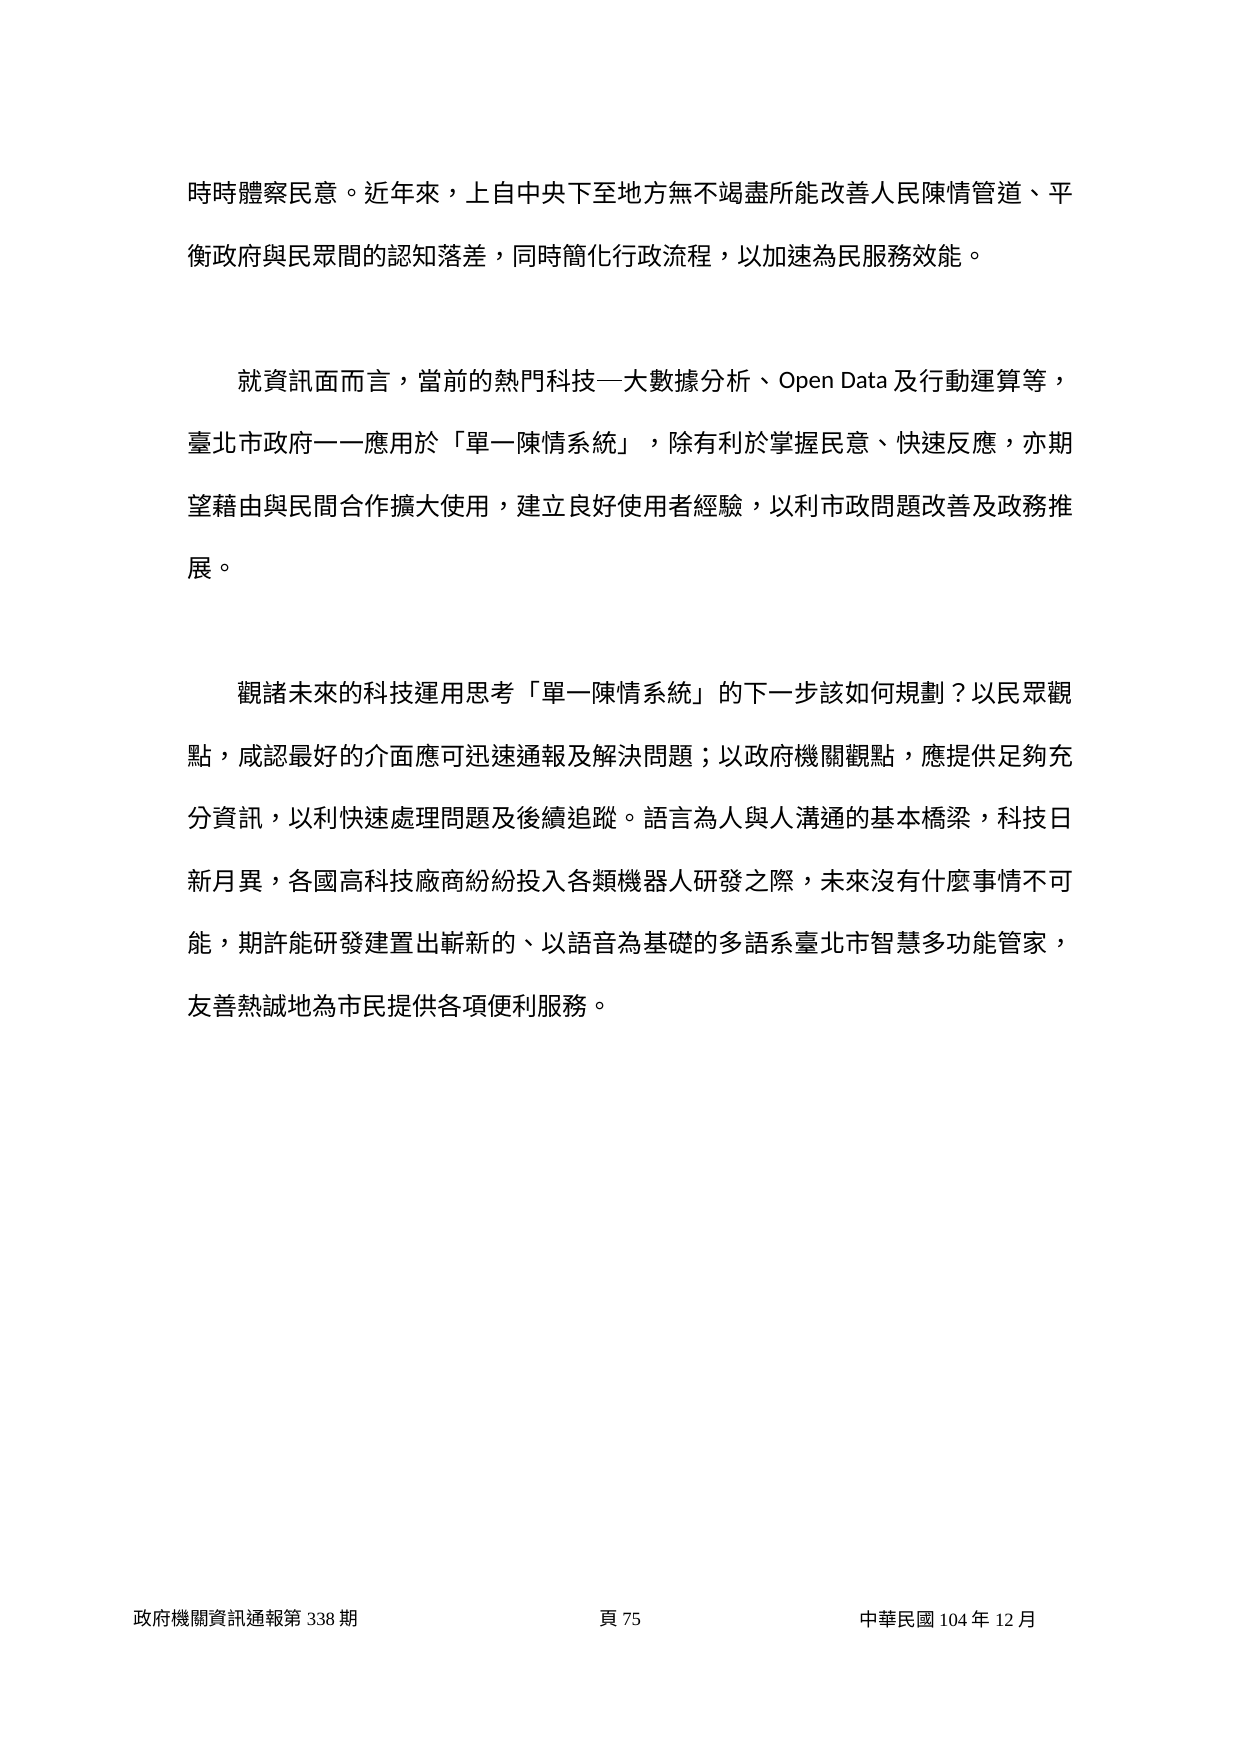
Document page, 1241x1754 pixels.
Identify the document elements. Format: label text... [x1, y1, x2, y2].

text 時時體察民意。近年來，上自中央下至地方無不竭盡所能改善人民陳情管道、平衡政府與民眾間的認知落差，同時簡化行政流程，以加速為民服務效能。 [187, 150, 1073, 275]
text 就資訊面而言，當前的熱門科技─大數據分析、Open Data及行動運算等，臺北市政府一一應用於「單一陳情系統」，除有利於掌握民意、快速反應，亦期望藉由與民間合作擴大使用，建立良好使用者經驗，以利市政問題改善及政務推展。 [187, 337, 1073, 587]
text 觀諸未來的科技運用思考「單一陳情系統」的下一步該如何規劃？以民眾觀點，咸認最好的介面應可迅速通報及解決問題；以政府機關觀點，應提供足夠充分資訊，以利快速處理問題及後續追蹤。語言為人與人溝通的基本橋梁，科技日新月異，各國高科技廠商紛紛投入各類機器人研發之際，未來沒有什麼事情不可能，期許能研發建置出嶄新的、以語音為基礎的多語系臺北市智慧多功能管家，友善熱誠地為市民提供各項便利服務。 [187, 650, 1073, 1025]
